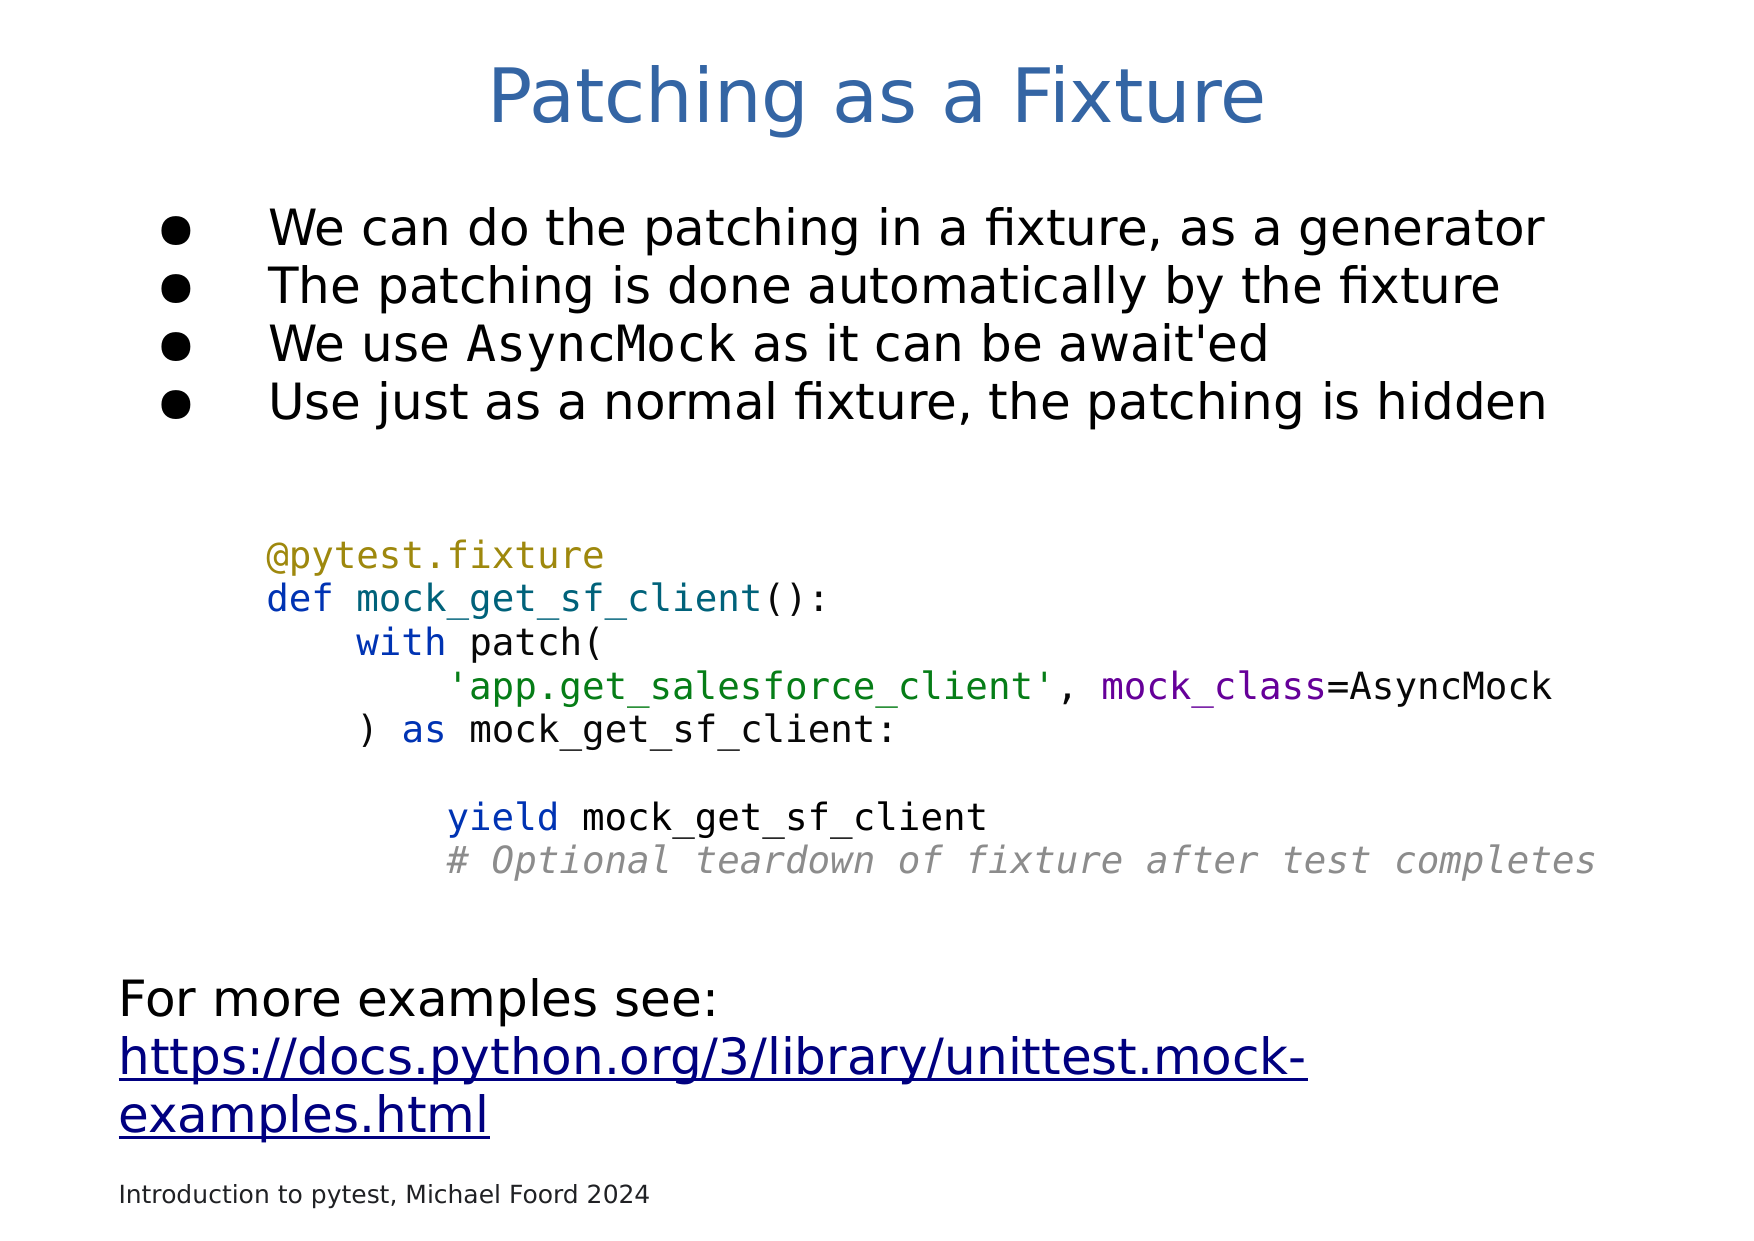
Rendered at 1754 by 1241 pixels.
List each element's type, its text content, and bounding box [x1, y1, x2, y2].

subtitle Patching as a Fixture [118, 53, 1636, 140]
text ) as mock_get_sf_client: [266, 708, 1636, 752]
list We use AsyncMock as it can be await'ed [156, 315, 1636, 373]
text yield mock_get_sf_client [266, 752, 1636, 839]
list We can do the patching in a fixture, as a generator [156, 199, 1636, 257]
list The patching is done automatically by the fixture [156, 257, 1636, 315]
text # Optional teardown of fixture after test completes [266, 839, 1636, 926]
list Use just as a normal fixture, the patching is hidden [156, 373, 1636, 432]
text @pytest.fixture def mock_get_sf_client(): with patch( [266, 490, 1636, 664]
text For more examples see: https://docs.python.org/3/library/unittest.mock-examples.html [118, 970, 1624, 1144]
text 'app.get_salesforce_client', mock_class=AsyncMock [266, 664, 1636, 708]
